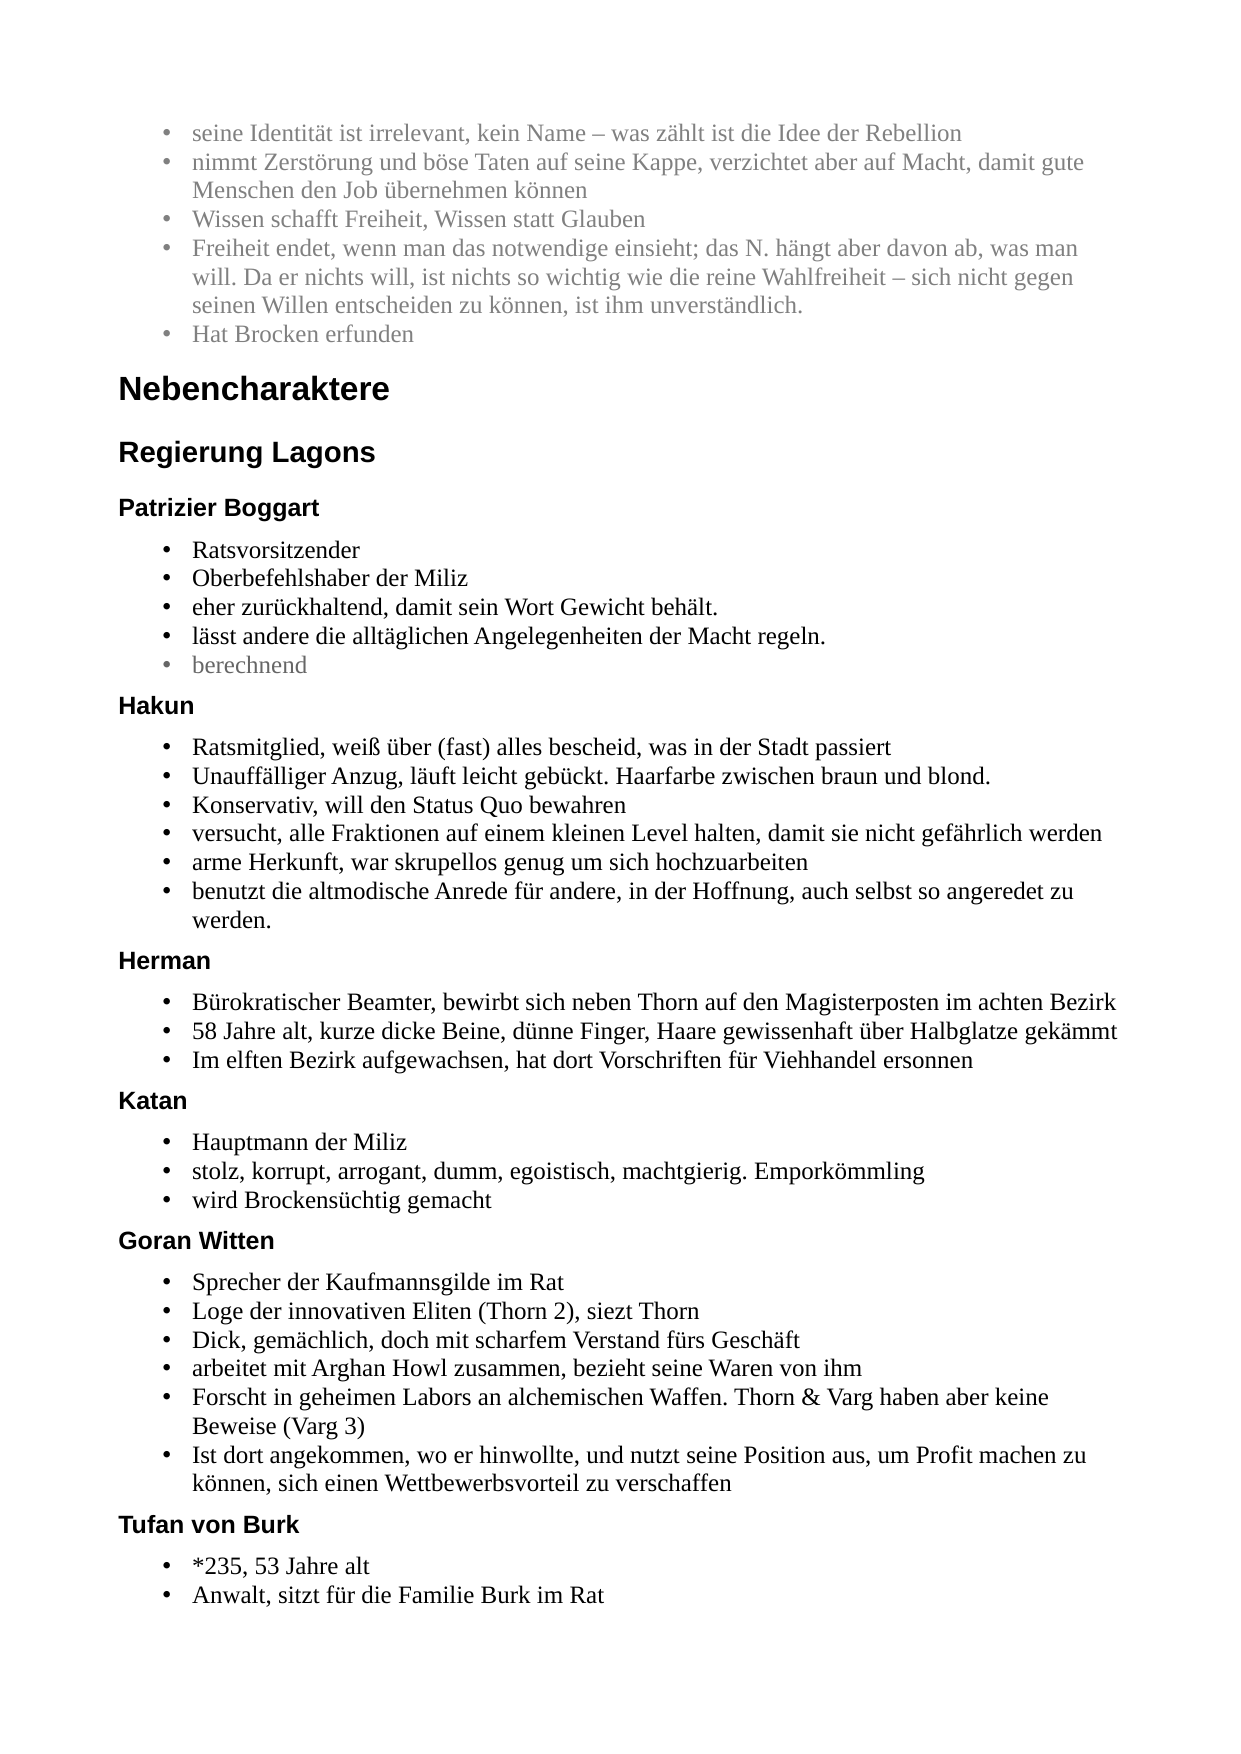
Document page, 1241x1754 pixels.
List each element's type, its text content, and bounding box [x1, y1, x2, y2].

list nimmt Zerstörung und böse Taten auf seine Kappe, verzichtet aber auf Macht, damit gute Menschen den Job übernehmen können [162, 147, 1122, 204]
list Hauptmann der Miliz [162, 1127, 1122, 1156]
list wird Brockensüchtig gemacht [162, 1185, 1122, 1213]
list Unauffälliger Anzug, läuft leicht gebückt. Haarfarbe zwischen braun und blond. [162, 761, 1122, 790]
list berechnend [162, 650, 1122, 678]
list Oberbefehlshaber der Miliz [162, 563, 1122, 592]
list Sprecher der Kaufmannsgilde im Rat [162, 1267, 1122, 1296]
subtitle Regierung Lagons [118, 435, 1122, 468]
subtitle Tufan von Burk [118, 1510, 1122, 1538]
list Loge der innovativen Eliten (Thorn 2), siezt Thorn [162, 1296, 1122, 1325]
list benutzt die altmodische Anrede für andere, in der Hoffnung, auch selbst so angeredet zu werden. [162, 876, 1122, 933]
list Dick, gemächlich, doch mit scharfem Verstand fürs Geschäft [162, 1325, 1122, 1353]
list arme Herkunft, war skrupellos genug um sich hochzuarbeiten [162, 847, 1122, 876]
subtitle Katan [118, 1086, 1122, 1115]
list *235, 53 Jahre alt [162, 1551, 1122, 1580]
subtitle Nebencharaktere [118, 369, 1122, 408]
list seine Identität ist irrelevant, kein Name – was zählt ist die Idee der Rebellion [162, 118, 1122, 147]
subtitle Herman [118, 946, 1122, 975]
subtitle Goran Witten [118, 1226, 1122, 1255]
list eher zurückhaltend, damit sein Wort Gewicht behält. [162, 592, 1122, 621]
list 58 Jahre alt, kurze dicke Beine, dünne Finger, Haare gewissenhaft über Halbglatze gekämmt [162, 1016, 1122, 1045]
list Wissen schafft Freiheit, Wissen statt Glauben [162, 204, 1122, 233]
list arbeitet mit Arghan Howl zusammen, bezieht seine Waren von ihm [162, 1353, 1122, 1382]
list Ratsmitglied, weiß über (fast) alles bescheid, was in der Stadt passiert [162, 732, 1122, 761]
list Ratsvorsitzender [162, 535, 1122, 563]
subtitle Hakun [118, 691, 1122, 720]
list Im elften Bezirk aufgewachsen, hat dort Vorschriften für Viehhandel ersonnen [162, 1045, 1122, 1073]
list Bürokratischer Beamter, bewirbt sich neben Thorn auf den Magisterposten im achten Bezirk [162, 987, 1122, 1016]
list stolz, korrupt, arrogant, dumm, egoistisch, machtgierig. Emporkömmling [162, 1156, 1122, 1185]
list Hat Brocken erfunden [162, 319, 1122, 348]
list Ist dort angekommen, wo er hinwollte, und nutzt seine Position aus, um Profit machen zu können, sich einen Wettbewerbsvorteil zu verschaffen [162, 1440, 1122, 1497]
list Konservativ, will den Status Quo bewahren [162, 790, 1122, 818]
list Forscht in geheimen Labors an alchemischen Waffen. Thorn & Varg haben aber keine Beweise (Varg 3) [162, 1382, 1122, 1440]
list Anwalt, sitzt für die Familie Burk im Rat [162, 1580, 1122, 1608]
list Freiheit endet, wenn man das notwendige einsieht; das N. hängt aber davon ab, was man will. Da er nichts will, ist nichts so wichtig wie die reine Wahlfreiheit – sich nicht gegen seinen Willen entscheiden zu können, ist ihm unverständlich. [162, 233, 1122, 319]
list lässt andere die alltäglichen Angelegenheiten der Macht regeln. [162, 621, 1122, 650]
list versucht, alle Fraktionen auf einem kleinen Level halten, damit sie nicht gefährlich werden [162, 818, 1122, 847]
subtitle Patrizier Boggart [118, 493, 1122, 522]
